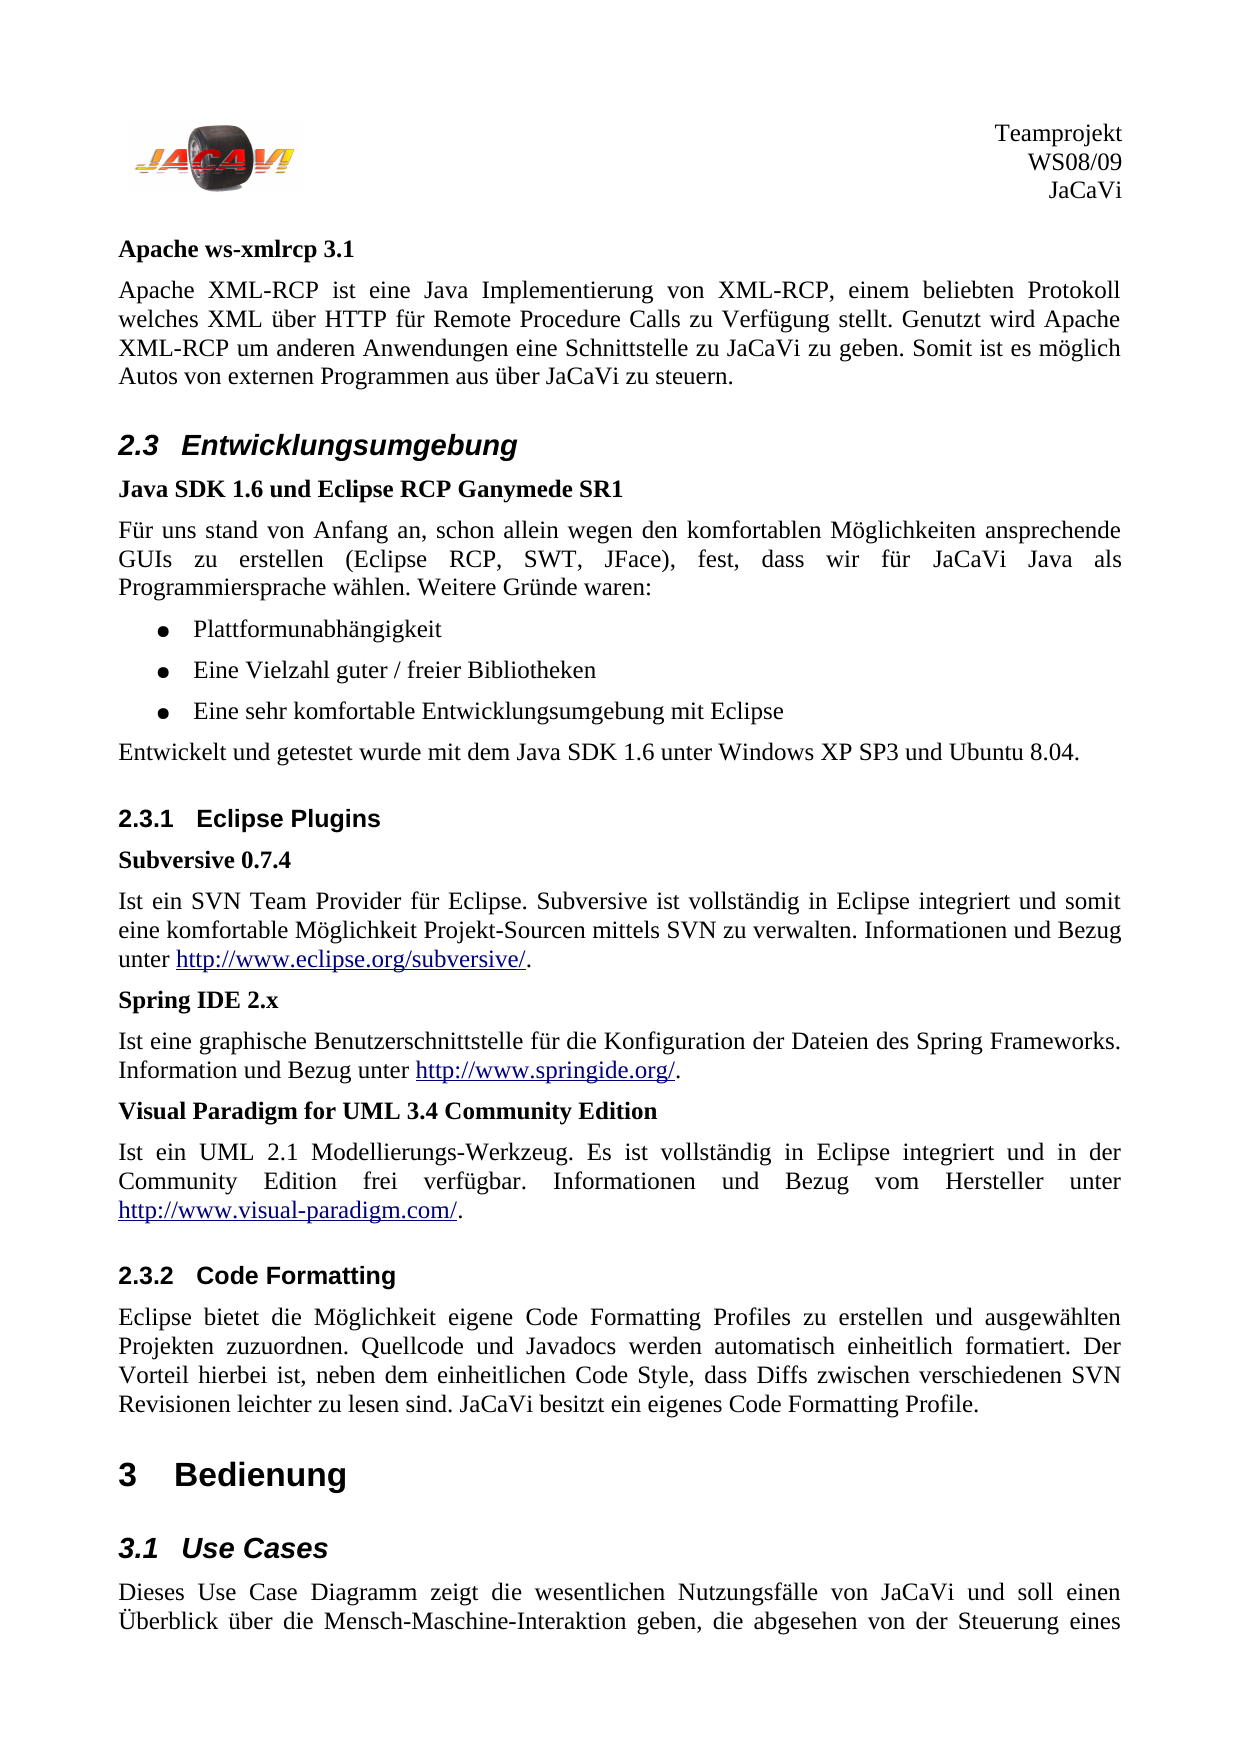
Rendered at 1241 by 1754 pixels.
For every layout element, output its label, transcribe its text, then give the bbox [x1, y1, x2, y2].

list Plattformunabhängigkeit [156, 614, 1122, 642]
text Spring IDE 2.x [118, 985, 1122, 1014]
text Visual Paradigm for UML 3.4 Community Edition [118, 1096, 1122, 1125]
text Subversive 0.7.4 [118, 845, 1122, 874]
subtitle Use Cases [118, 1531, 1122, 1564]
subtitle Code Formatting [118, 1261, 1122, 1290]
subtitle Bedienung [118, 1455, 1122, 1493]
text Ist eine graphische Benutzerschnittstelle für die Konfiguration der Dateien des Spring Frameworks. Information und Bezug unter http://www.springide.org/. [118, 1026, 1122, 1084]
text Dieses Use Case Diagramm zeigt die wesentlichen Nutzungsfälle von JaCaVi und soll einen Überblick über die Mensch-Maschine-Interaktion geben, die abgesehen von der Steuerung eines [118, 1577, 1122, 1634]
picture [128, 120, 307, 195]
list Eine sehr komfortable Entwicklungsumgebung mit Eclipse [156, 696, 1122, 725]
subtitle Entwicklungsumgebung [118, 428, 1122, 461]
text Apache ws-xmlrcp 3.1 [118, 234, 1122, 263]
text Eclipse bietet die Möglichkeit eigene Code Formatting Profiles zu erstellen und ausgewählten Projekten zuzuordnen. Quellcode und Javadocs werden automatisch einheitlich formatiert. Der Vorteil hierbei ist, neben dem einheitlichen Code Style, dass Diffs zwischen verschiedenen SVN Revisionen leichter zu lesen sind. JaCaVi besitzt ein eigenes Code Formatting Profile. [118, 1302, 1122, 1417]
text Apache XML-RCP ist eine Java Implementierung von XML-RCP, einem beliebten Protokoll welches XML über HTTP für Remote Procedure Calls zu Verfügung stellt. Genutzt wird Apache XML-RCP um anderen Anwendungen eine Schnittstelle zu JaCaVi zu geben. Somit ist es möglich Autos von externen Programmen aus über JaCaVi zu steuern. [118, 275, 1122, 390]
text Ist ein SVN Team Provider für Eclipse. Subversive ist vollständig in Eclipse integriert und somit eine komfortable Möglichkeit Projekt-Sourcen mittels SVN zu verwalten. Informationen und Bezug unter http://www.eclipse.org/subversive/. [118, 886, 1122, 972]
text Java SDK 1.6 und Eclipse RCP Ganymede SR1 [118, 474, 1122, 502]
text Entwickelt und getestet wurde mit dem Java SDK 1.6 unter Windows XP SP3 und Ubuntu 8.04. [118, 737, 1122, 766]
list Eine Vielzahl guter / freier Bibliotheken [156, 655, 1122, 684]
text Für uns stand von Anfang an, schon allein wegen den komfortablen Möglichkeiten ansprechende GUIs zu erstellen (Eclipse RCP, SWT, JFace), fest, dass wir für JaCaVi Java als Programmiersprache wählen. Weitere Gründe waren: [118, 515, 1122, 601]
text Ist ein UML 2.1 Modellierungs-Werkzeug. Es ist vollständig in Eclipse integriert und in der Community Edition frei verfügbar. Informationen und Bezug vom Hersteller unter http://www.visual-paradigm.com/. [118, 1137, 1122, 1224]
subtitle Eclipse Plugins [118, 804, 1122, 832]
